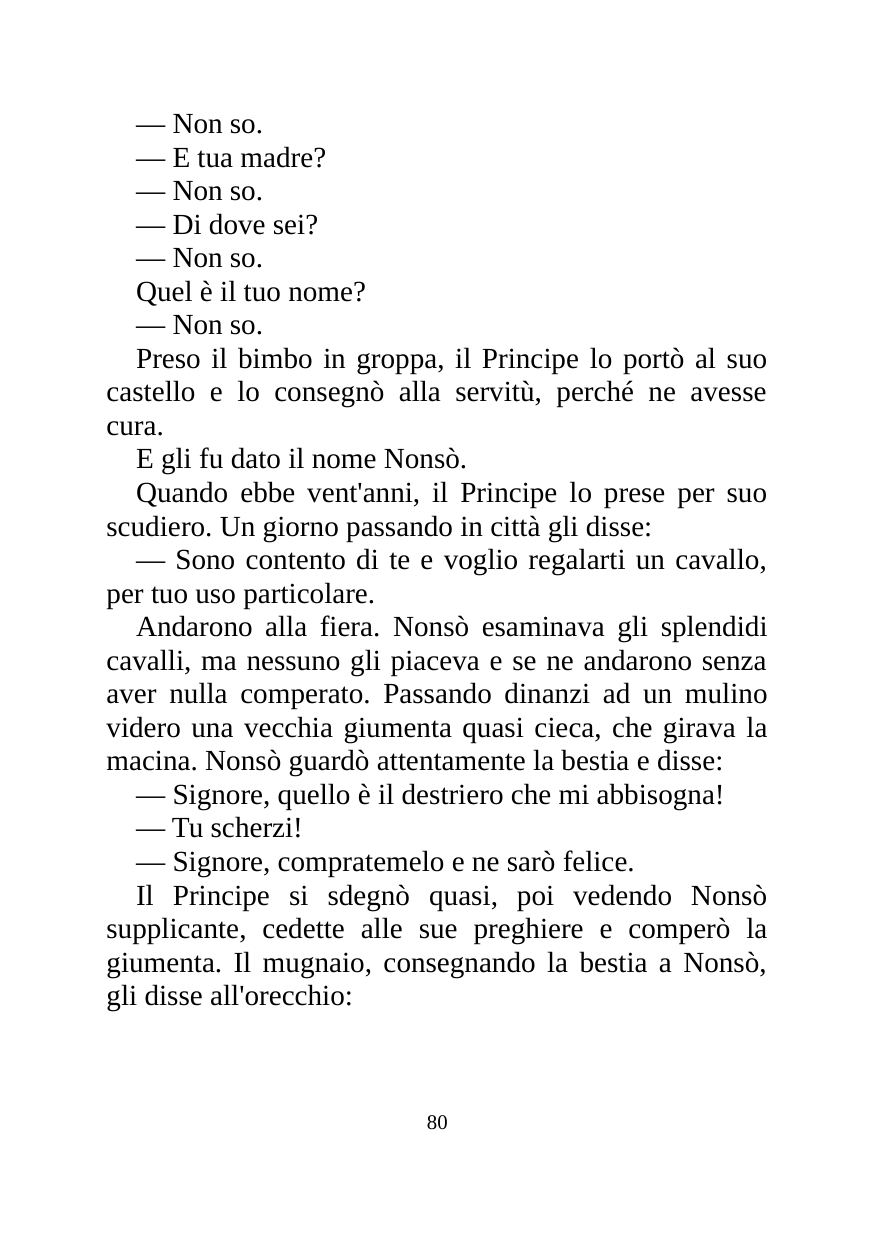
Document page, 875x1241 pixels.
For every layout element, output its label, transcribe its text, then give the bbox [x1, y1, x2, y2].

text — Di dove sei? [106, 207, 768, 240]
text — Signore, compratemelo e ne sarò felice. [106, 844, 768, 878]
text Il Principe si sdegnò quasi, poi vedendo Nonsò supplicante, cedette alle sue preghiere e comperò la giumenta. Il mugnaio, consegnando la bestia a Nonsò, gli disse all'orecchio: [106, 878, 768, 1012]
text — Non so. [106, 106, 768, 140]
text E gli fu dato il nome Nonsò. [106, 442, 768, 475]
text — Non so. [106, 307, 768, 341]
text — Non so. [106, 173, 768, 207]
text — Non so. [106, 240, 768, 274]
text — Tu scherzi! [106, 811, 768, 844]
text — Sono contento di te e voglio regalarti un cavallo, per tuo uso particolare. [106, 542, 768, 609]
text Preso il bimbo in groppa, il Principe lo portò al suo castello e lo consegnò alla servitù, perché ne avesse cura. [106, 341, 768, 442]
text — E tua madre? [106, 140, 768, 173]
text Andarono alla fiera. Nonsò esaminava gli splendidi cavalli, ma nessuno gli piaceva e se ne andarono senza aver nulla comperato. Passando dinanzi ad un mulino videro una vecchia giumenta quasi cieca, che girava la macina. Nonsò guardò attentamente la bestia e disse: [106, 609, 768, 777]
text Quel è il tuo nome? [106, 274, 768, 307]
text — Signore, quello è il destriero che mi abbisogna! [106, 777, 768, 811]
text Quando ebbe vent'anni, il Principe lo prese per suo scudiero. Un giorno passando in città gli disse: [106, 475, 768, 542]
